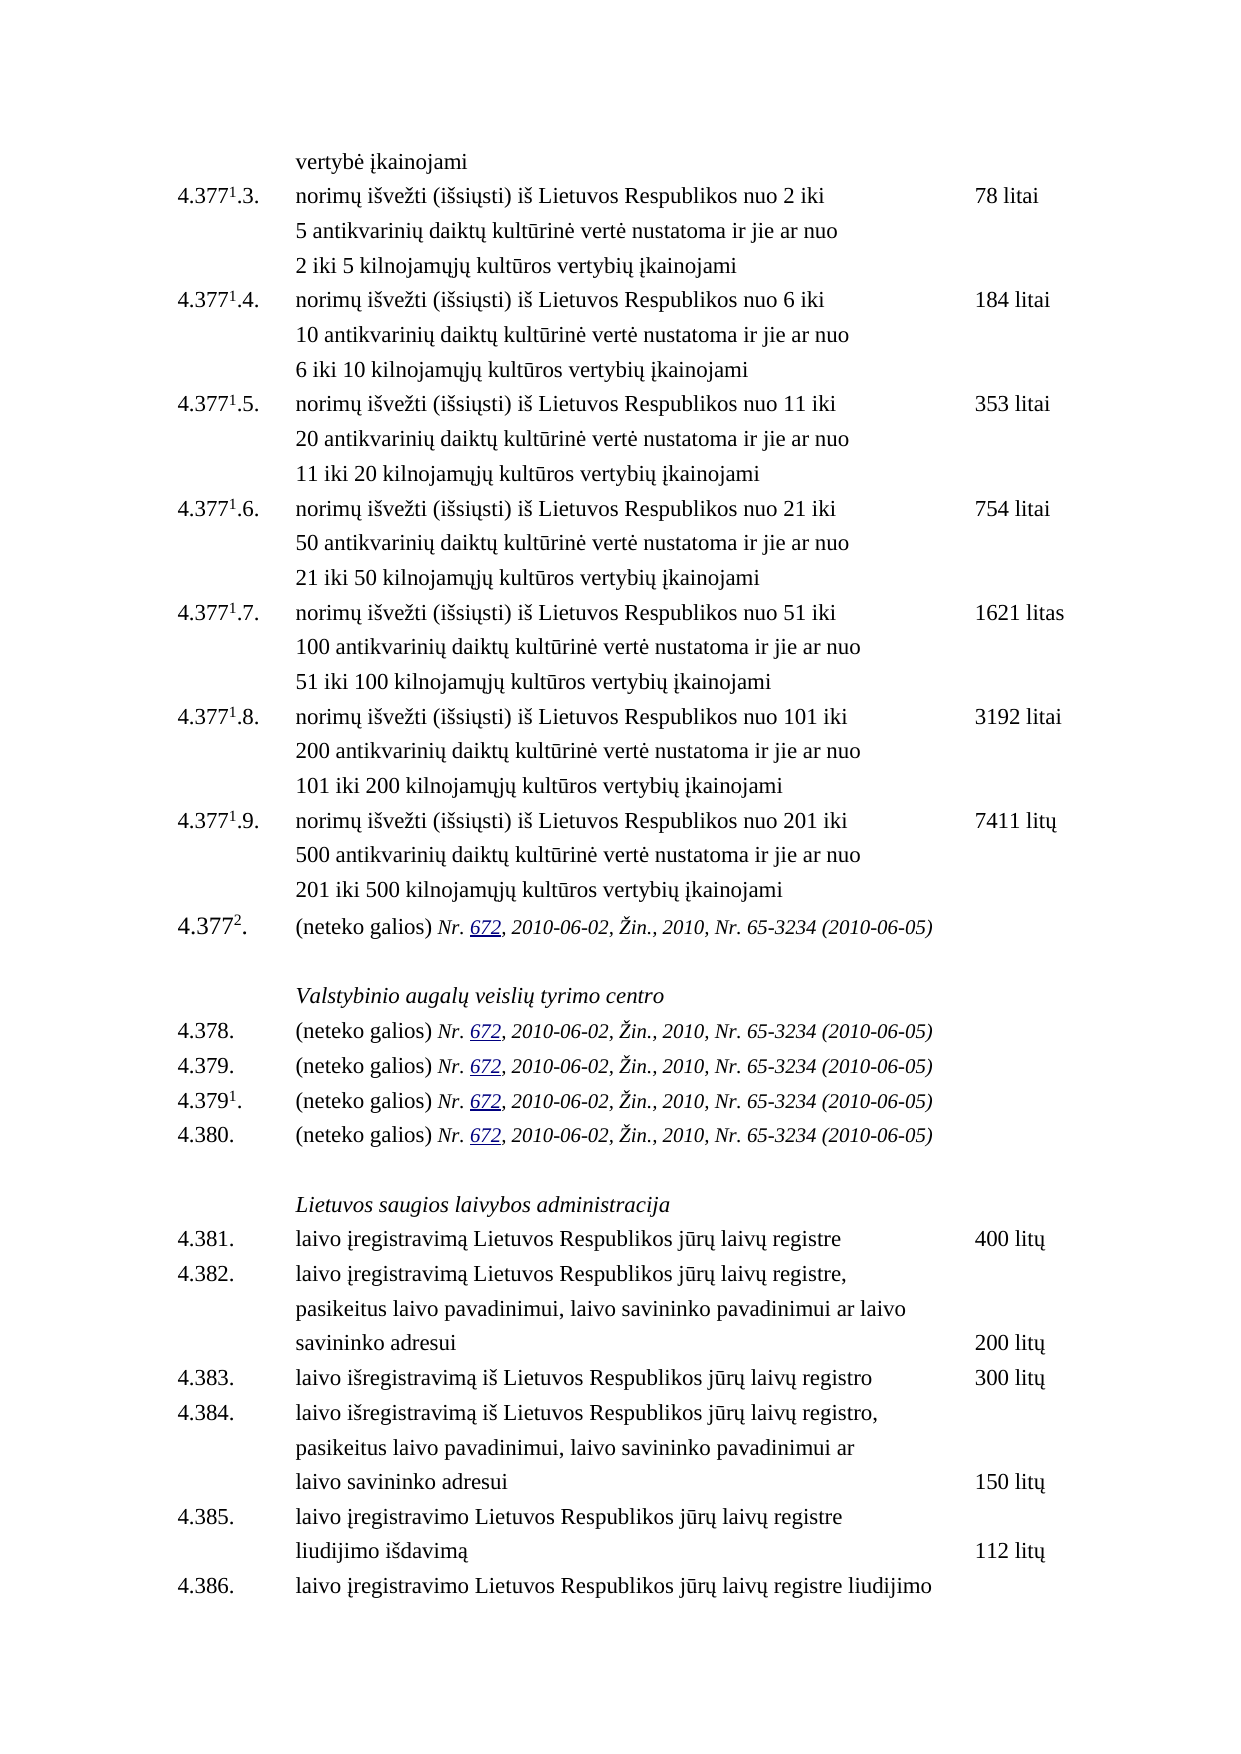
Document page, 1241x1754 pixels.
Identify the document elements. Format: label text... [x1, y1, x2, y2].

text 4.383. laivo išregistravimą iš Lietuvos Respublikos jūrų laivų registro 300 litų [177, 1364, 1122, 1391]
text 500 antikvarinių daiktų kultūrinė vertė nustatoma ir jie ar nuo [177, 841, 1122, 868]
text 4.3771.5. norimų išvežti (išsiųsti) iš Lietuvos Respublikos nuo 11 iki 353 litai [177, 391, 1122, 417]
text 4.3771.8. norimų išvežti (išsiųsti) iš Lietuvos Respublikos nuo 101 iki 3192 litai [177, 703, 1122, 729]
text 11 iki 20 kilnojamųjų kultūros vertybių įkainojami [177, 460, 1122, 486]
text 4.378. (neteko galios) Nr. 672, 2010-06-02, Žin., 2010, Nr. 65-3234 (2010-06-05) [177, 1017, 945, 1044]
text 10 antikvarinių daiktų kultūrinė vertė nustatoma ir jie ar nuo [177, 321, 1122, 347]
text 201 iki 500 kilnojamųjų kultūros vertybių įkainojami [177, 876, 1122, 902]
text 4.382. laivo įregistravimą Lietuvos Respublikos jūrų laivų registre, [177, 1260, 1122, 1286]
text Lietuvos saugios laivybos administracija [177, 1191, 1122, 1217]
text 4.384. laivo išregistravimą iš Lietuvos Respublikos jūrų laivų registro, [177, 1399, 1122, 1425]
text 5 antikvarinių daiktų kultūrinė vertė nustatoma ir jie ar nuo [177, 217, 1122, 243]
text Valstybinio augalų veislių tyrimo centro [177, 983, 945, 1009]
text 20 antikvarinių daiktų kultūrinė vertė nustatoma ir jie ar nuo [177, 425, 1122, 452]
text pasikeitus laivo pavadinimui, laivo savininko pavadinimui ar laivo [177, 1295, 1122, 1321]
text 4.379. (neteko galios) Nr. 672, 2010-06-02, Žin., 2010, Nr. 65-3234 (2010-06-05) [177, 1052, 945, 1078]
text 200 antikvarinių daiktų kultūrinė vertė nustatoma ir jie ar nuo [177, 737, 1122, 764]
text pasikeitus laivo pavadinimui, laivo savininko pavadinimui ar [177, 1433, 1122, 1460]
text 4.385. laivo įregistravimo Lietuvos Respublikos jūrų laivų registre [177, 1503, 1122, 1529]
text 4.3772. (neteko galios) Nr. 672, 2010-06-02, Žin., 2010, Nr. 65-3234 (2010-06-05) [177, 911, 945, 939]
text 4.3771.7. norimų išvežti (išsiųsti) iš Lietuvos Respublikos nuo 51 iki 1621 litas [177, 599, 1122, 625]
text 4.3771.3. norimų išvežti (išsiųsti) iš Lietuvos Respublikos nuo 2 iki 78 litai [177, 182, 1122, 209]
text 4.380. (neteko galios) Nr. 672, 2010-06-02, Žin., 2010, Nr. 65-3234 (2010-06-05) [177, 1121, 1122, 1148]
text 101 iki 200 kilnojamųjų kultūros vertybių įkainojami [177, 772, 1122, 798]
text 100 antikvarinių daiktų kultūrinė vertė nustatoma ir jie ar nuo [177, 633, 1122, 660]
text 4.3771.6. norimų išvežti (išsiųsti) iš Lietuvos Respublikos nuo 21 iki 754 litai [177, 494, 1122, 521]
text 4.386. laivo įregistravimo Lietuvos Respublikos jūrų laivų registre liudijimo [177, 1572, 1122, 1599]
text 21 iki 50 kilnojamųjų kultūros vertybių įkainojami [177, 564, 1122, 590]
text liudijimo išdavimą 112 litų [177, 1538, 1122, 1564]
text 4.381. laivo įregistravimą Lietuvos Respublikos jūrų laivų registre 400 litų [177, 1225, 1122, 1252]
text 4.3791. (neteko galios) Nr. 672, 2010-06-02, Žin., 2010, Nr. 65-3234 (2010-06-05) [177, 1087, 945, 1113]
text 6 iki 10 kilnojamųjų kultūros vertybių įkainojami [177, 356, 1122, 382]
text 4.3771.9. norimų išvežti (išsiųsti) iš Lietuvos Respublikos nuo 201 iki 7411 litų [177, 807, 1122, 833]
text vertybė įkainojami [177, 148, 1122, 174]
text savininko adresui 200 litų [177, 1329, 1122, 1356]
text 51 iki 100 kilnojamųjų kultūros vertybių įkainojami [177, 668, 1122, 694]
text 4.3771.4. norimų išvežti (išsiųsti) iš Lietuvos Respublikos nuo 6 iki 184 litai [177, 286, 1122, 313]
text laivo savininko adresui 150 litų [177, 1468, 1122, 1494]
text 2 iki 5 kilnojamųjų kultūros vertybių įkainojami [177, 252, 1122, 278]
text 50 antikvarinių daiktų kultūrinė vertė nustatoma ir jie ar nuo [177, 529, 1122, 556]
